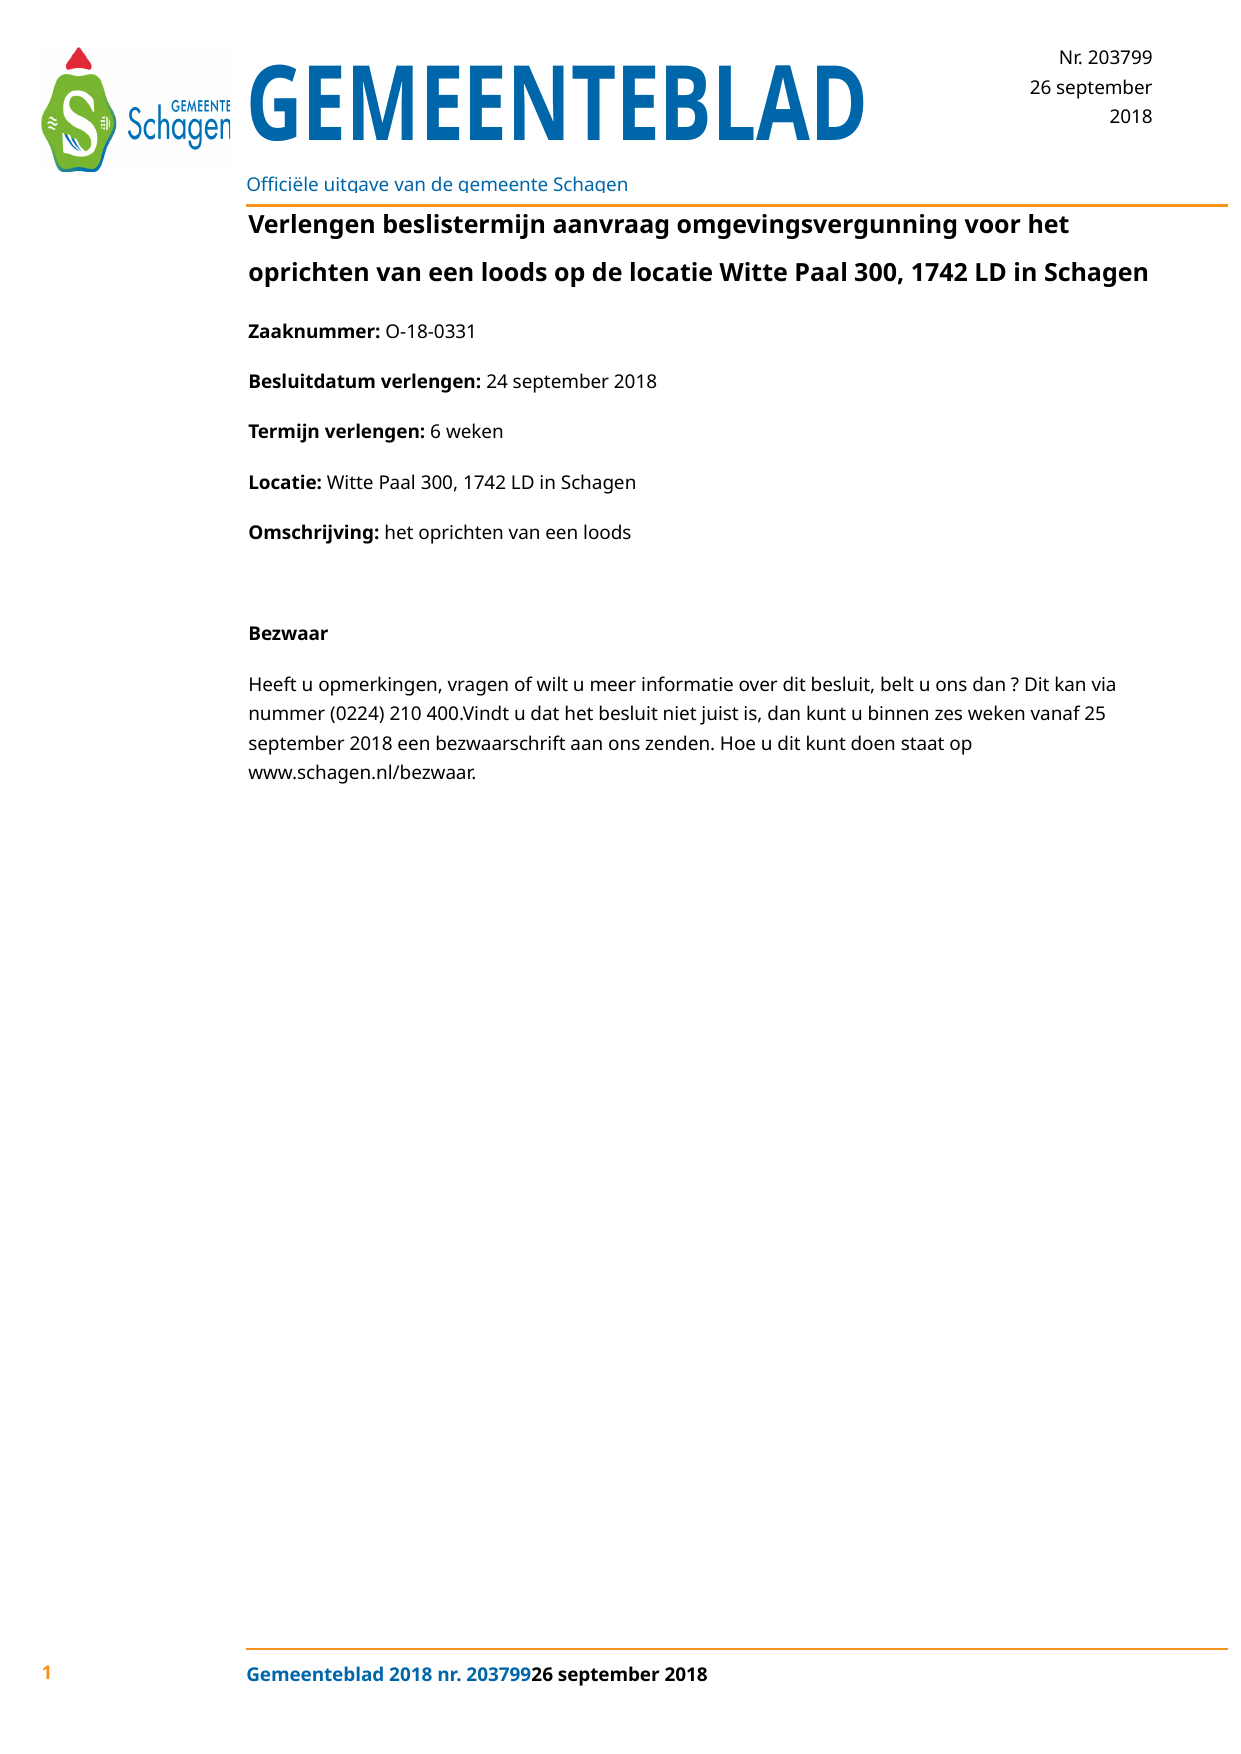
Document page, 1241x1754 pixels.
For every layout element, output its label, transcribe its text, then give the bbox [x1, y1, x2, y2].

text Besluitdatum verlengen: 24 september 2018 [248, 368, 1152, 394]
text Omschrijving: het oprichten van een loods [248, 519, 1152, 545]
text Locatie: Witte Paal 300, 1742 LD in Schagen [248, 469, 1152, 495]
text Zaaknummer: O-18-0331 [248, 318, 1152, 344]
text Bezwaar [248, 620, 1152, 646]
text Verlengen beslistermijn aanvraag omgevingsvergunning voor het oprichten van een loods op de locatie Witte Paal 300, 1742 LD in Schagen [248, 207, 1152, 288]
picture [41, 47, 231, 172]
text Heeft u opmerkingen, vragen of wilt u meer informatie over dit besluit, belt u ons dan ? Dit kan via nummer (0224) 210 400.Vindt u dat het besluit niet juist is, dan kunt u binnen zes weken vanaf 25 september 2018 een bezwaarschrift aan ons zenden. Hoe u dit kunt doen staat op www.schagen.nl/bezwaar. [248, 671, 1152, 785]
text Termijn verlengen: 6 weken [248, 419, 1152, 444]
